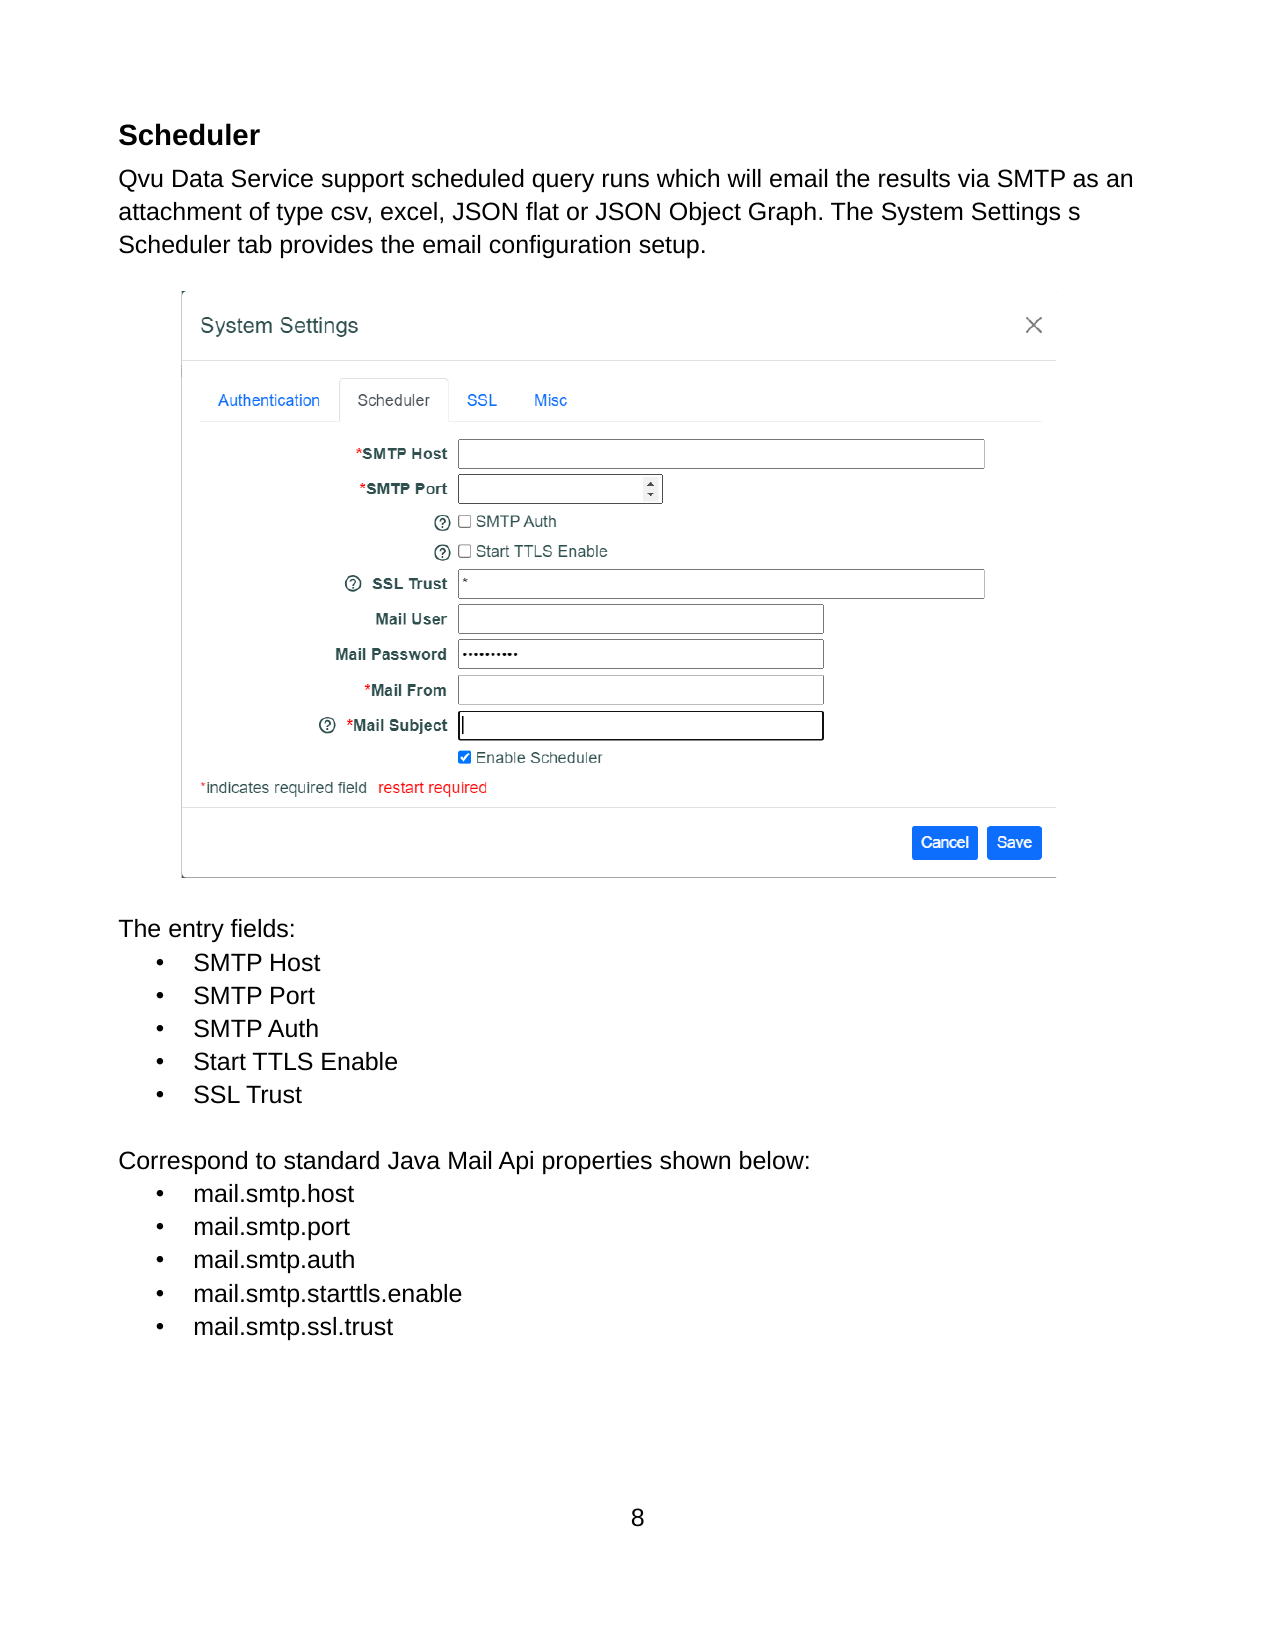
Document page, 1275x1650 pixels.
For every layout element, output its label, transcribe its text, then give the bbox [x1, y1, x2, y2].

text Correspond to standard Java Mail Api properties shown below: [118, 1146, 1157, 1175]
picture [181, 291, 1057, 878]
text The entry fields: [118, 914, 1157, 943]
list mail.smtp.auth [156, 1245, 1157, 1274]
list Start TTLS Enable [156, 1047, 1157, 1076]
list SMTP Port [156, 981, 1157, 1009]
list mail.smtp.starttls.enable [156, 1278, 1157, 1307]
text Qvu Data Service support scheduled query runs which will email the results via SMTP as an attachment of type csv, excel, JSON flat or JSON Object Graph. The System Settings s Scheduler tab provides the email configuration setup. [118, 164, 1157, 259]
list mail.smtp.port [156, 1212, 1157, 1241]
subtitle Scheduler [118, 118, 1157, 152]
list SMTP Host [156, 947, 1157, 976]
list SMTP Auth [156, 1014, 1157, 1043]
list SSL Trust [156, 1080, 1157, 1109]
list mail.smtp.host [156, 1179, 1157, 1208]
list mail.smtp.ssl.trust [156, 1312, 1157, 1341]
